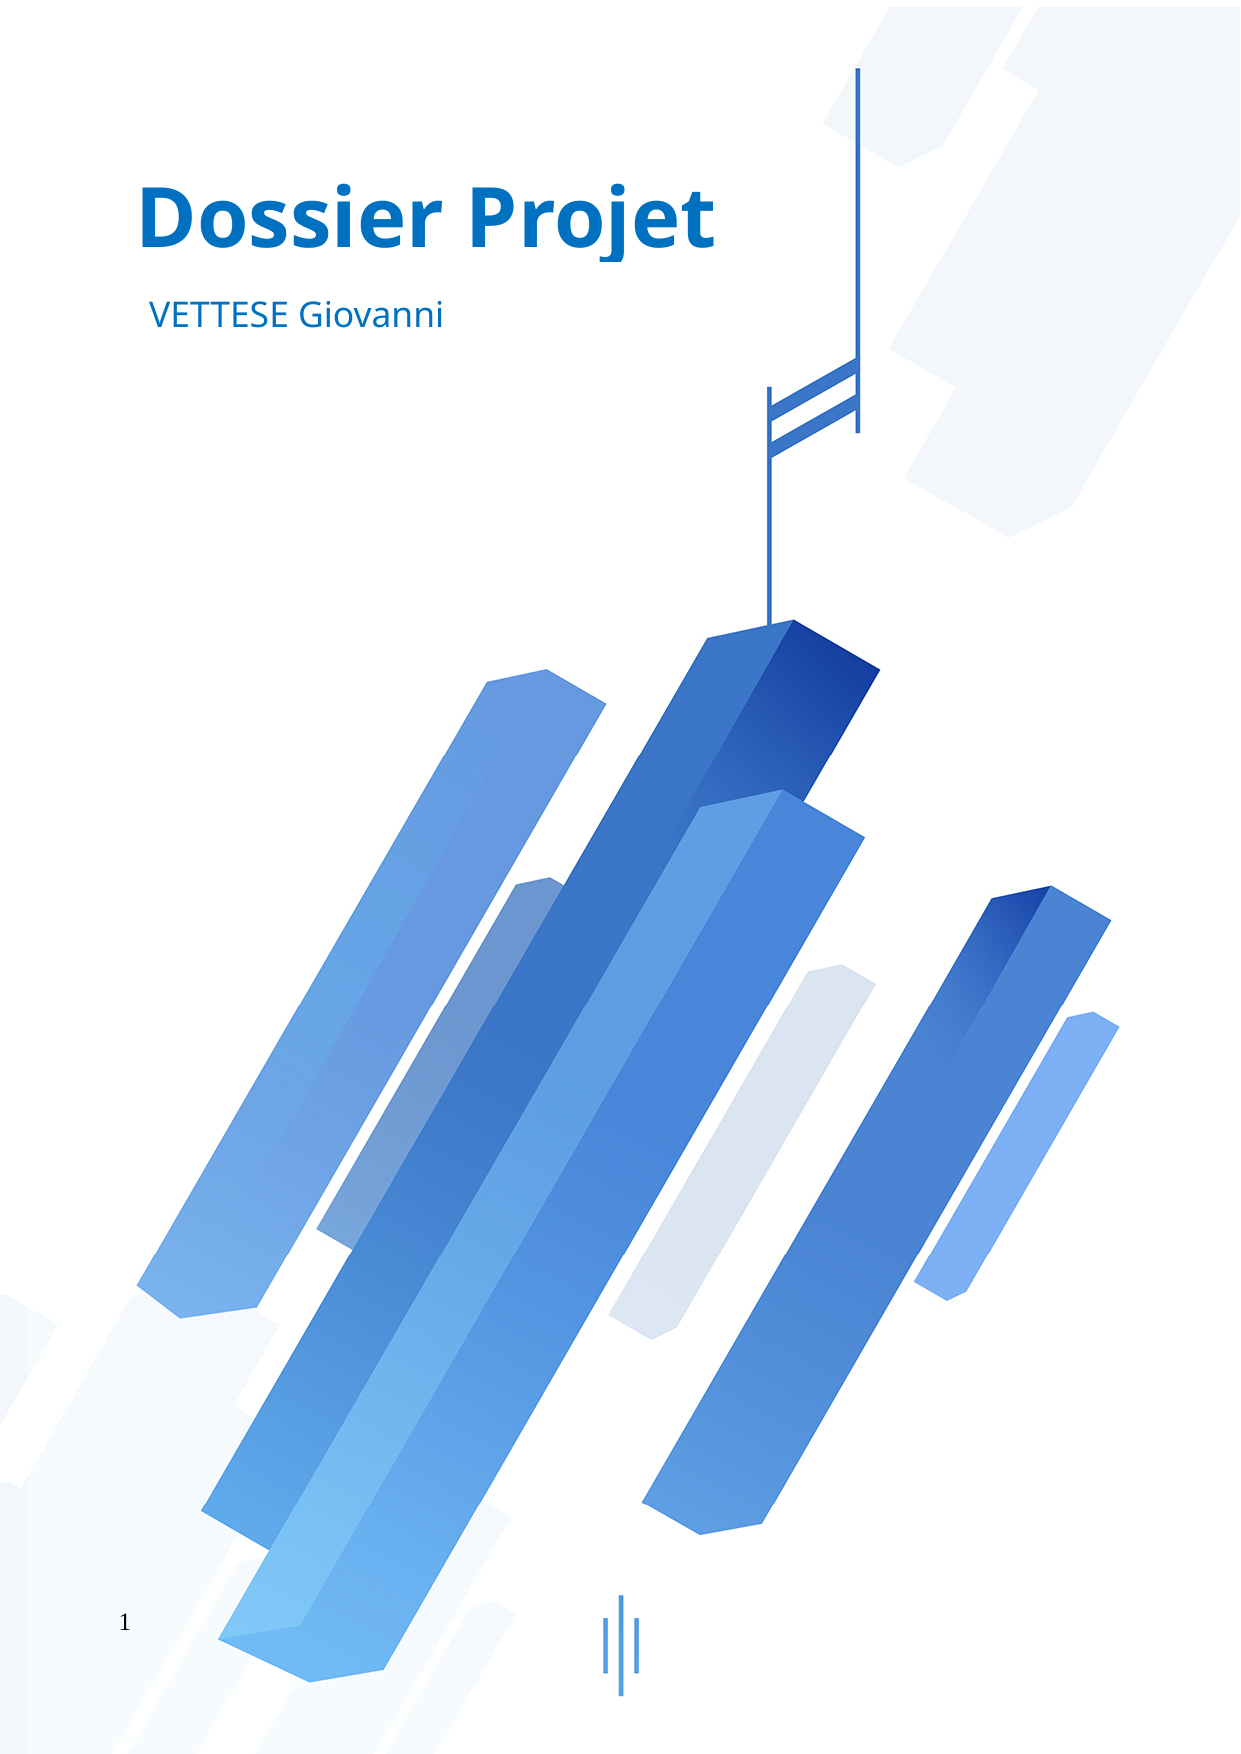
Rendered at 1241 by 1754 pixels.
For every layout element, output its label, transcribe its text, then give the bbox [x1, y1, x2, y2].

picture [0, 7, 1241, 1754]
text VETTESE Giovanni [149, 290, 679, 338]
text Dossier Projet [136, 158, 751, 261]
